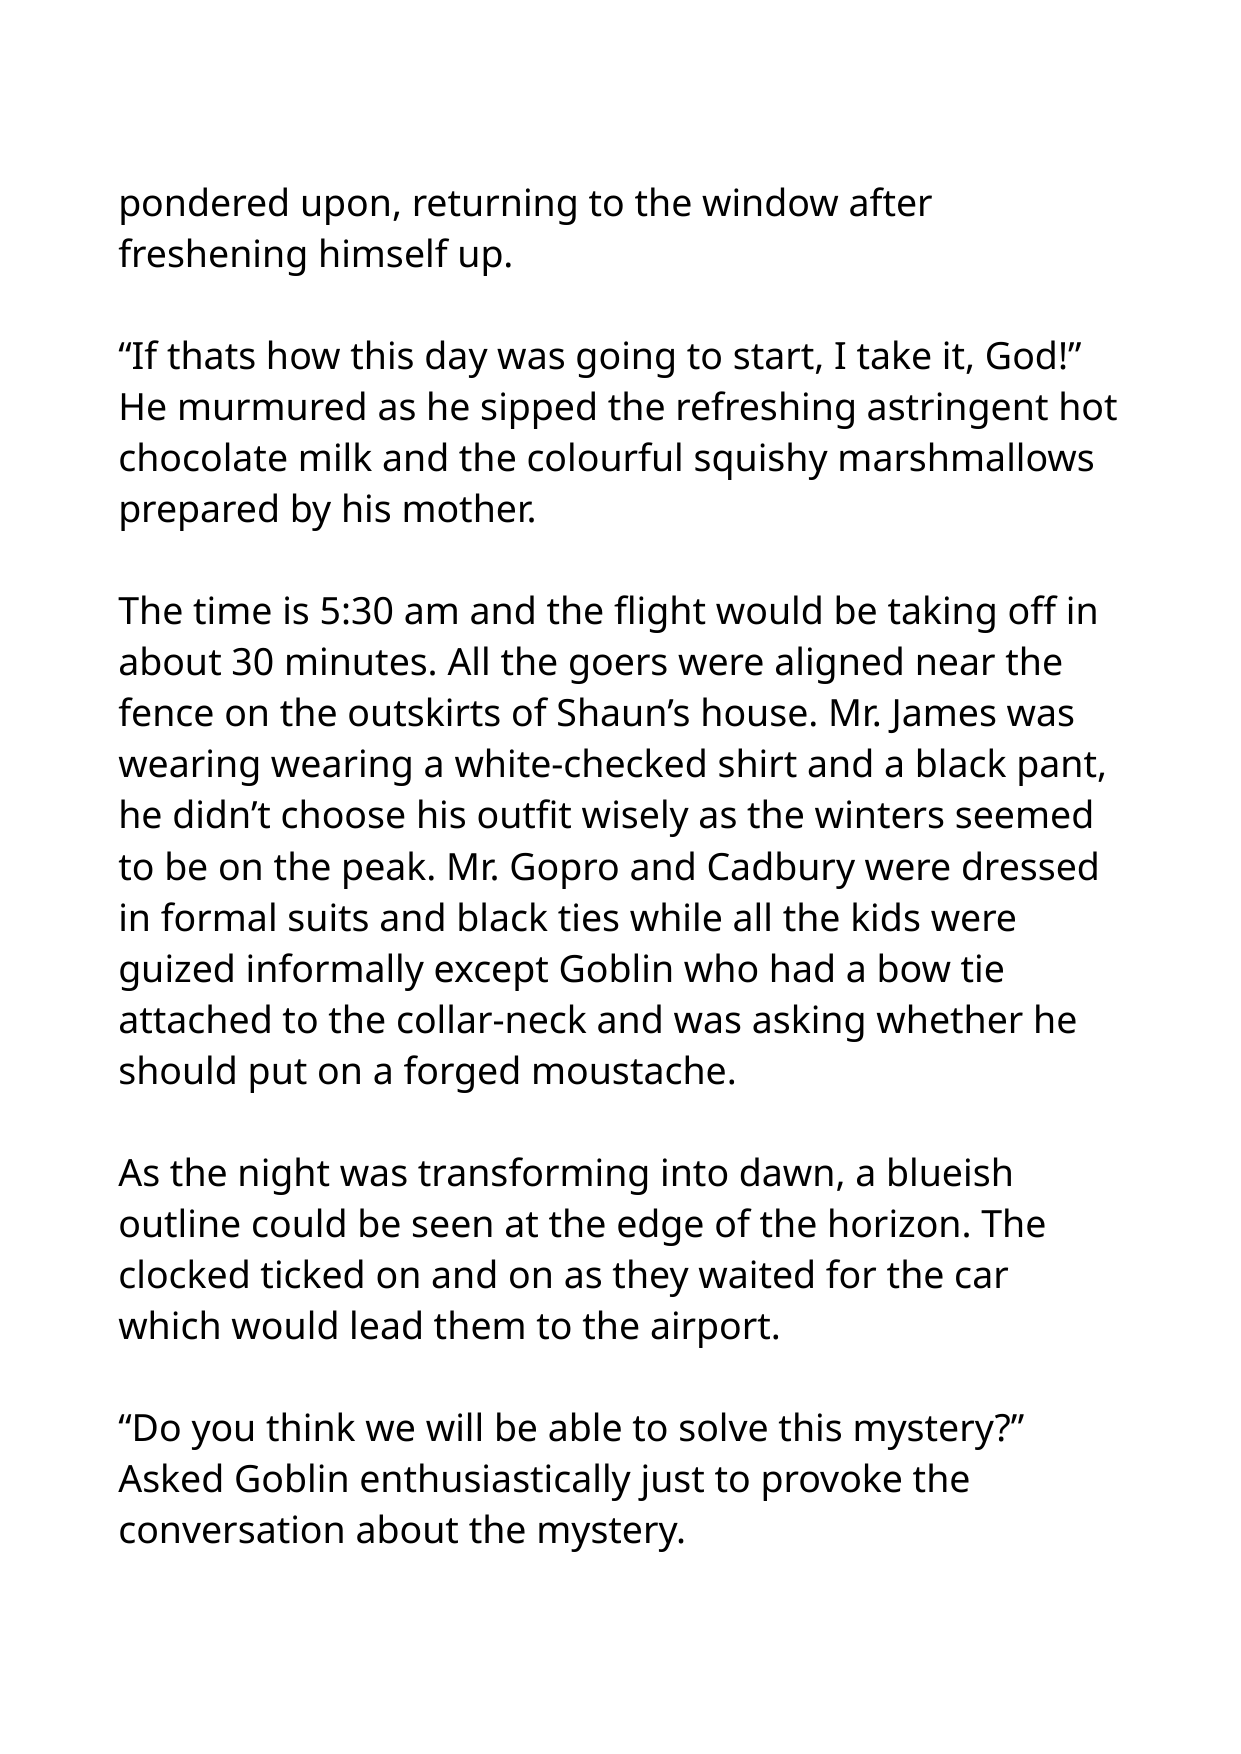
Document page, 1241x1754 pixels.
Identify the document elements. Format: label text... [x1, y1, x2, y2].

text “Do you think we will be able to solve this mystery?” Asked Goblin enthusiastically just to provoke the conversation about the mystery. [118, 1401, 1122, 1554]
text As the night was transforming into dawn, a blueish outline could be seen at the edge of the horizon. The clocked ticked on and on as they waited for the car which would lead them to the airport. [118, 1146, 1122, 1350]
text “If thats how this day was going to start, I take it, God!” He murmured as he sipped the refreshing astringent hot chocolate milk and the colourful squishy marshmallows prepared by his mother. [118, 329, 1122, 534]
text The time is 5:30 am and the flight would be taking off in about 30 minutes. All the goers were aligned near the fence on the outskirts of Shaun’s house. Mr. James was wearing wearing a white-checked shirt and a black pant, he didn’t choose his outfit wisely as the winters seemed to be on the peak. Mr. Gopro and Cadbury were dressed in formal suits and black ties while all the kids were guized informally except Goblin who had a bow tie attached to the collar-neck and was asking whether he should put on a forged moustache. [118, 585, 1122, 1095]
text pondered upon, returning to the window after freshening himself up. [118, 176, 1122, 278]
